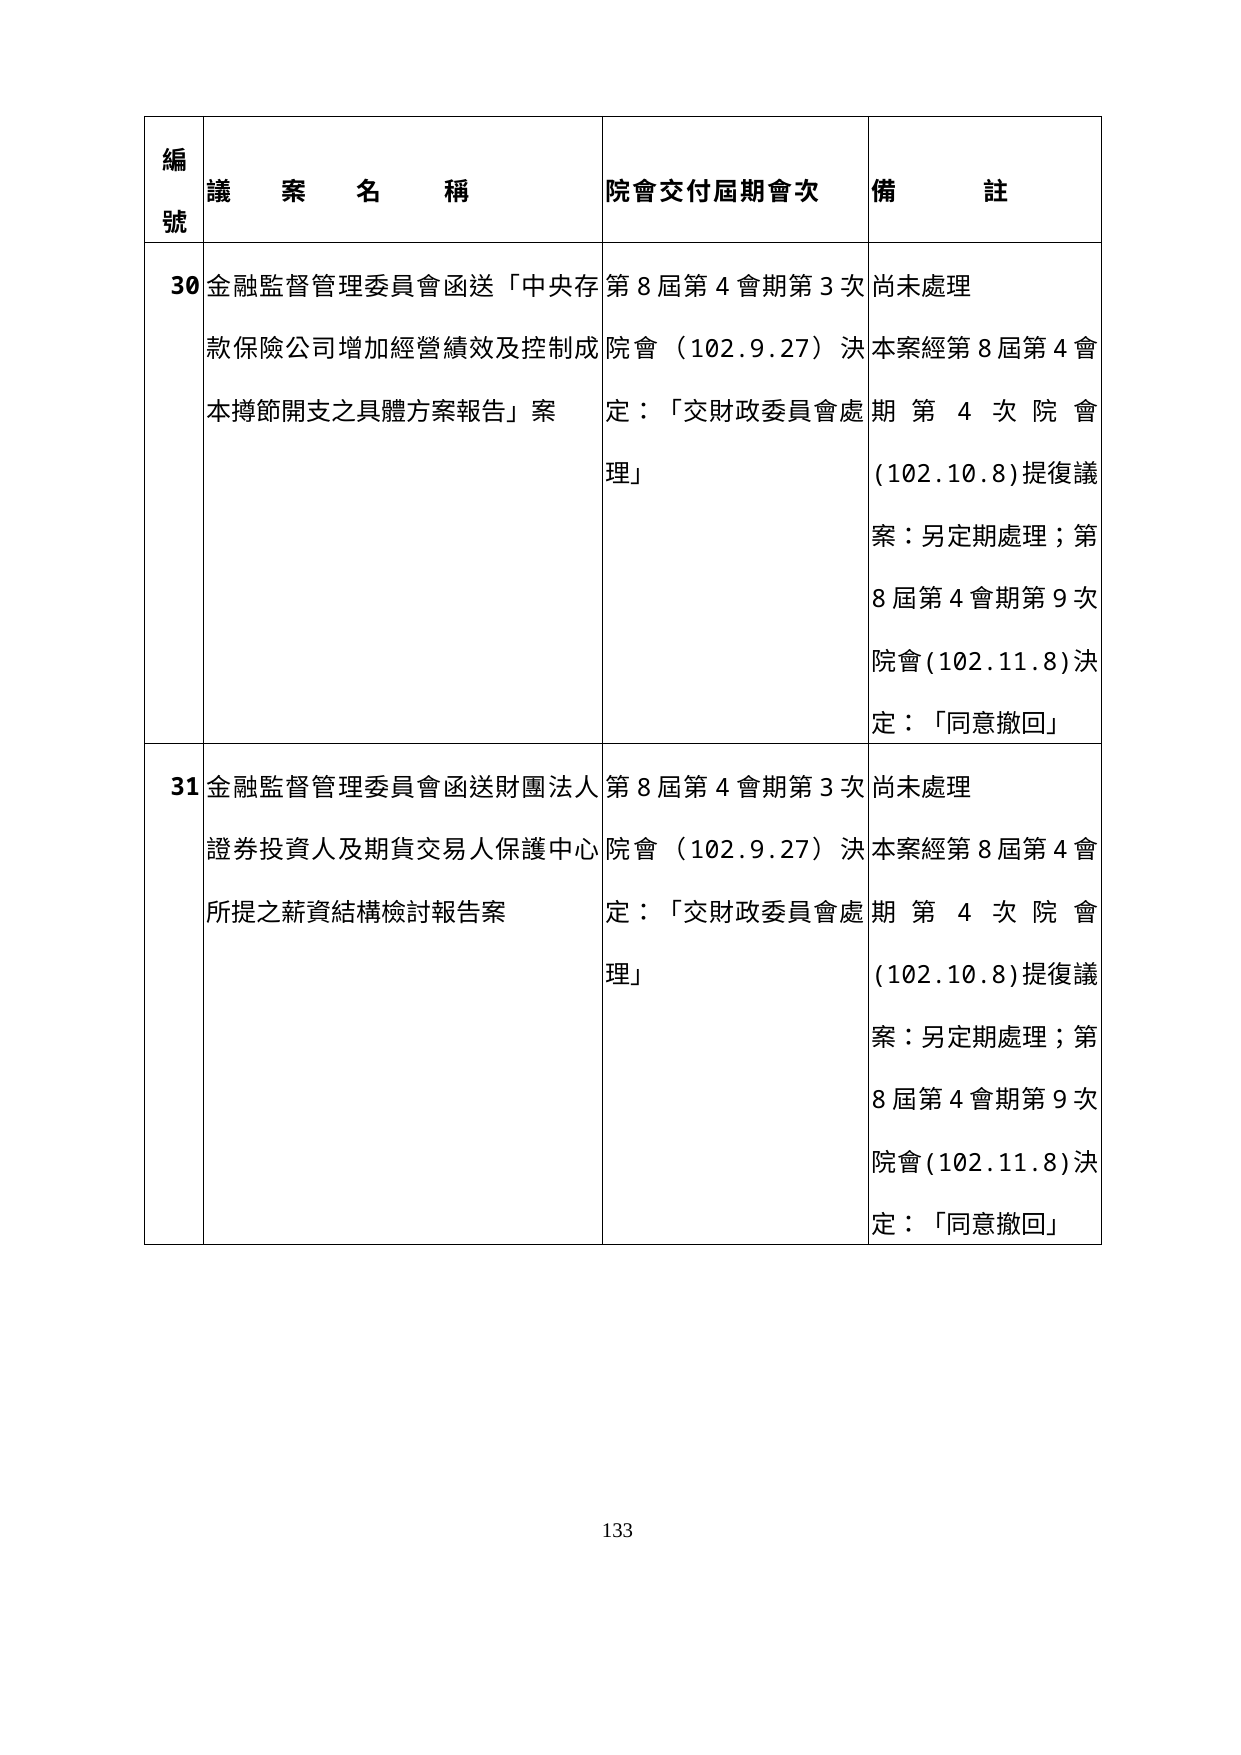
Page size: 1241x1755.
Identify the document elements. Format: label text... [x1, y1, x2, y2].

table_cell 第8屆第4會期第3次院會（102.9.27）決定：「交財政委員會處理」 [603, 243, 868, 743]
table_cell 第8屆第4會期第3次院會（102.9.27）決定：「交財政委員會處理」 [603, 744, 868, 1244]
table_header 院會交付屆期會次 [603, 117, 868, 242]
table_cell 金融監督管理委員會函送財團法人證券投資人及期貨交易人保護中心所提之薪資結構檢討報告案 [204, 744, 602, 1244]
table_cell 尚未處理 本案經第8屆第4會期第4次院會(102.10.8)提復議案：另定期處理；第8屆第4會期第9次院會(102.11.8)決定：「同意撤回」 [869, 243, 1101, 743]
table_cell 金融監督管理委員會函送「中央存款保險公司增加經營績效及控制成本撙節開支之具體方案報告」案 [204, 243, 602, 743]
table_header 議 案 名 稱 [204, 117, 602, 242]
table_header 備 註 [869, 117, 1101, 242]
table_cell [145, 243, 203, 743]
table_cell [145, 744, 203, 1244]
table_header 編 號 [145, 117, 203, 242]
table_cell 尚未處理 本案經第8屆第4會期第4次院會(102.10.8)提復議案：另定期處理；第8屆第4會期第9次院會(102.11.8)決定：「同意撤回」 [869, 744, 1101, 1244]
